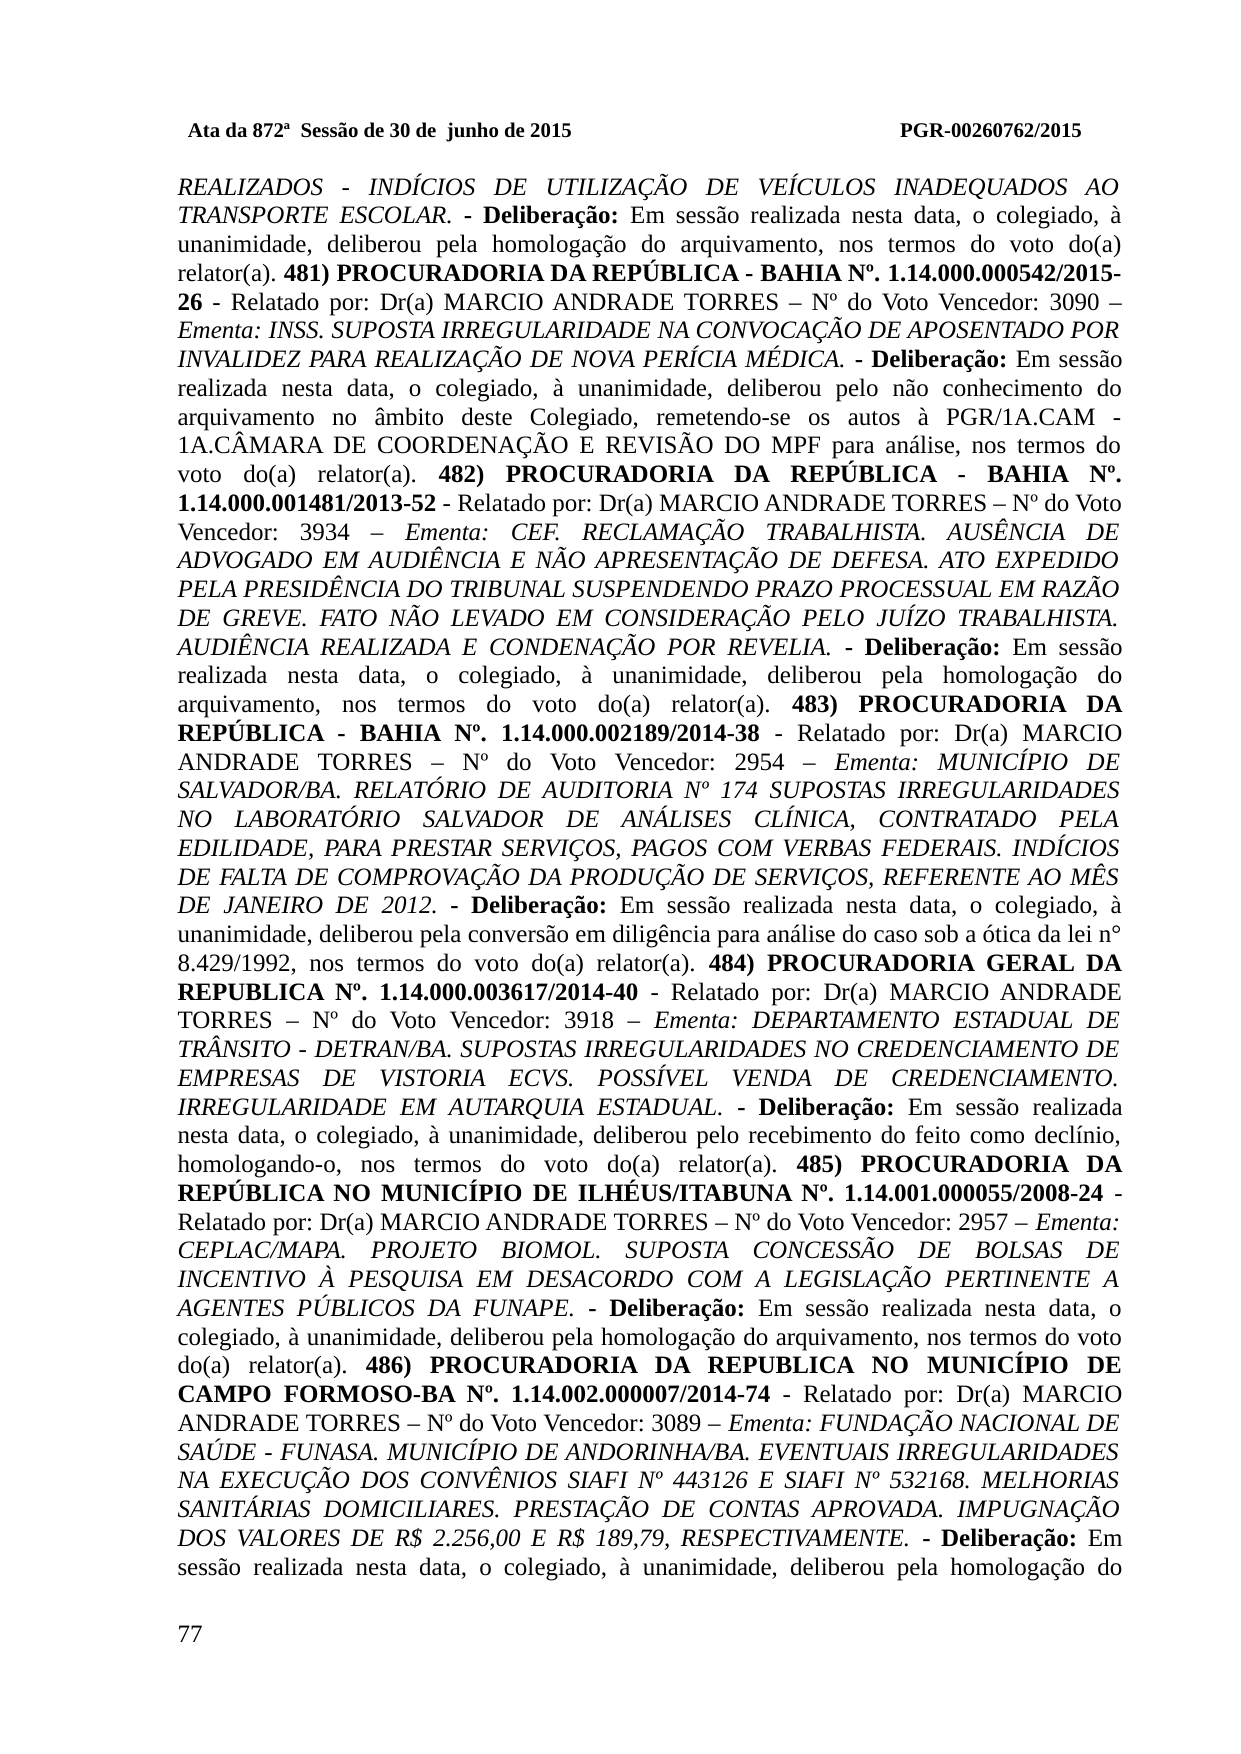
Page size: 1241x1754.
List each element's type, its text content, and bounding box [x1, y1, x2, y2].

text REALIZADOS - INDÍCIOS DE UTILIZAÇÃO DE VEÍCULOS INADEQUADOS AO TRANSPORTE ESCOLAR. - Deliberação: Em sessão realizada nesta data, o colegiado, à unanimidade, deliberou pela homologação do arquivamento, nos termos do voto do(a) relator(a). 481) PROCURADORIA DA REPÚBLICA - BAHIA Nº. 1.14.000.000542/2015-26 - Relatado por: Dr(a) MARCIO ANDRADE TORRES – Nº do Voto Vencedor: 3090 – Ementa: INSS. SUPOSTA IRREGULARIDADE NA CONVOCAÇÃO DE APOSENTADO POR INVALIDEZ PARA REALIZAÇÃO DE NOVA PERÍCIA MÉDICA. - Deliberação: Em sessão realizada nesta data, o colegiado, à unanimidade, deliberou pelo não conhecimento do arquivamento no âmbito deste Colegiado, remetendo-se os autos à PGR/1A.CAM - 1A.CÂMARA DE COORDENAÇÃO E REVISÃO DO MPF para análise, nos termos do voto do(a) relator(a). 482) PROCURADORIA DA REPÚBLICA - BAHIA Nº. 1.14.000.001481/2013-52 - Relatado por: Dr(a) MARCIO ANDRADE TORRES – Nº do Voto Vencedor: 3934 – Ementa: CEF. RECLAMAÇÃO TRABALHISTA. AUSÊNCIA DE ADVOGADO EM AUDIÊNCIA E NÃO APRESENTAÇÃO DE DEFESA. ATO EXPEDIDO PELA PRESIDÊNCIA DO TRIBUNAL SUSPENDENDO PRAZO PROCESSUAL EM RAZÃO DE GREVE. FATO NÃO LEVADO EM CONSIDERAÇÃO PELO JUÍZO TRABALHISTA. AUDIÊNCIA REALIZADA E CONDENAÇÃO POR REVELIA. - Deliberação: Em sessão realizada nesta data, o colegiado, à unanimidade, deliberou pela homologação do arquivamento, nos termos do voto do(a) relator(a). 483) PROCURADORIA DA REPÚBLICA - BAHIA Nº. 1.14.000.002189/2014-38 - Relatado por: Dr(a) MARCIO ANDRADE TORRES – Nº do Voto Vencedor: 2954 – Ementa: MUNICÍPIO DE SALVADOR/BA. RELATÓRIO DE AUDITORIA Nº 174 SUPOSTAS IRREGULARIDADES NO LABORATÓRIO SALVADOR DE ANÁLISES CLÍNICA, CONTRATADO PELA EDILIDADE, PARA PRESTAR SERVIÇOS, PAGOS COM VERBAS FEDERAIS. INDÍCIOS DE FALTA DE COMPROVAÇÃO DA PRODUÇÃO DE SERVIÇOS, REFERENTE AO MÊS DE JANEIRO DE 2012. - Deliberação: Em sessão realizada nesta data, o colegiado, à unanimidade, deliberou pela conversão em diligência para análise do caso sob a ótica da lei n° 8.429/1992, nos termos do voto do(a) relator(a). 484) PROCURADORIA GERAL DA REPUBLICA Nº. 1.14.000.003617/2014-40 - Relatado por: Dr(a) MARCIO ANDRADE TORRES – Nº do Voto Vencedor: 3918 – Ementa: DEPARTAMENTO ESTADUAL DE TRÂNSITO - DETRAN/BA. SUPOSTAS IRREGULARIDADES NO CREDENCIAMENTO DE EMPRESAS DE VISTORIA ECVS. POSSÍVEL VENDA DE CREDENCIAMENTO. IRREGULARIDADE EM AUTARQUIA ESTADUAL. - Deliberação: Em sessão realizada nesta data, o colegiado, à unanimidade, deliberou pelo recebimento do feito como declínio, homologando-o, nos termos do voto do(a) relator(a). 485) PROCURADORIA DA REPÚBLICA NO MUNICÍPIO DE ILHÉUS/ITABUNA Nº. 1.14.001.000055/2008-24 - Relatado por: Dr(a) MARCIO ANDRADE TORRES – Nº do Voto Vencedor: 2957 – Ementa: CEPLAC/MAPA. PROJETO BIOMOL. SUPOSTA CONCESSÃO DE BOLSAS DE INCENTIVO À PESQUISA EM DESACORDO COM A LEGISLAÇÃO PERTINENTE A AGENTES PÚBLICOS DA FUNAPE. - Deliberação: Em sessão realizada nesta data, o colegiado, à unanimidade, deliberou pela homologação do arquivamento, nos termos do voto do(a) relator(a). 486) PROCURADORIA DA REPUBLICA NO MUNICÍPIO DE CAMPO FORMOSO-BA Nº. 1.14.002.000007/2014-74 - Relatado por: Dr(a) MARCIO ANDRADE TORRES – Nº do Voto Vencedor: 3089 – Ementa: FUNDAÇÃO NACIONAL DE SAÚDE - FUNASA. MUNICÍPIO DE ANDORINHA/BA. EVENTUAIS IRREGULARIDADES NA EXECUÇÃO DOS CONVÊNIOS SIAFI Nº 443126 E SIAFI Nº 532168. MELHORIAS SANITÁRIAS DOMICILIARES. PRESTAÇÃO DE CONTAS APROVADA. IMPUGNAÇÃO DOS VALORES DE R$ 2.256,00 E R$ 189,79, RESPECTIVAMENTE. - Deliberação: Em sessão realizada nesta data, o colegiado, à unanimidade, deliberou pela homologação do [177, 172, 1122, 1580]
